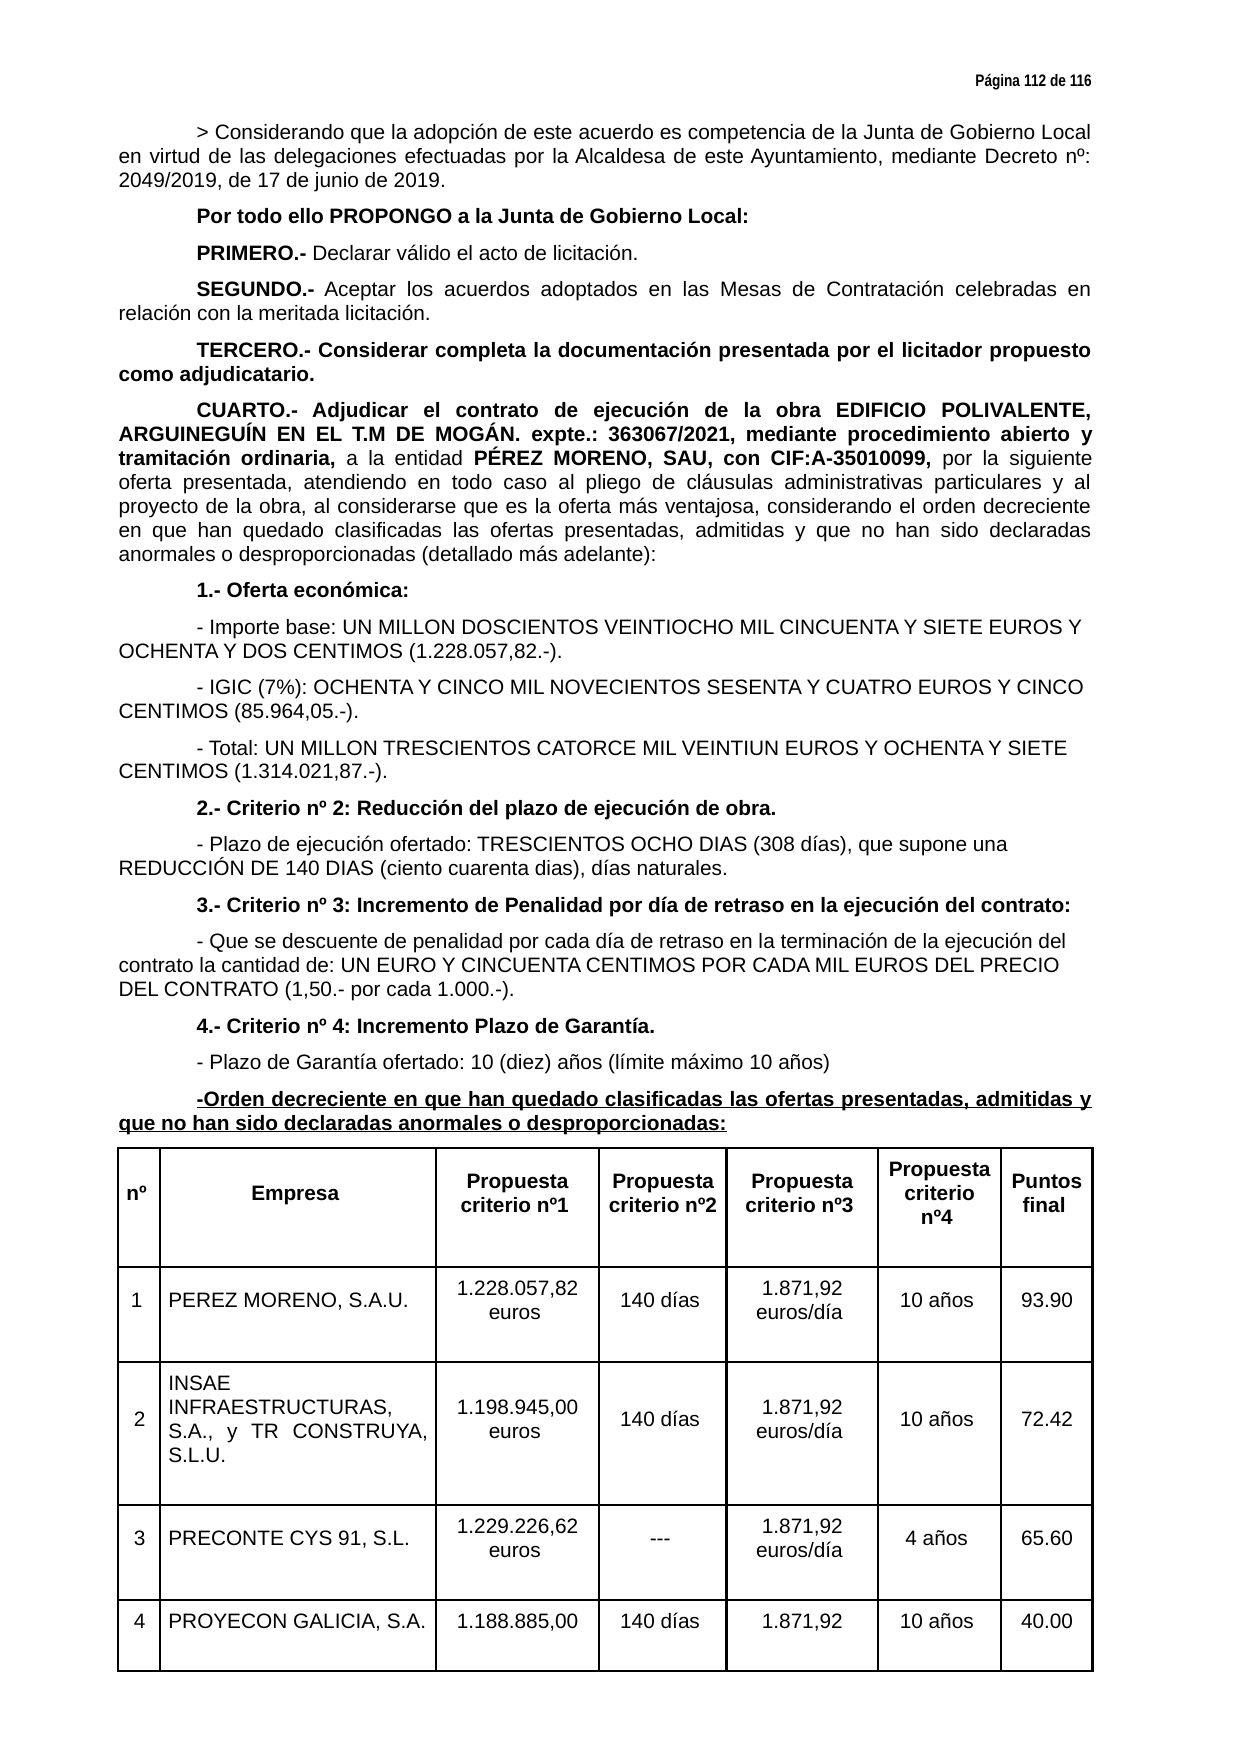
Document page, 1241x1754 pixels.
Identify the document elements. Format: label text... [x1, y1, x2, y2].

table_cell 1.228.057,82 euros [437, 1268, 598, 1361]
text 4.- Criterio nº 4: Incremento Plazo de Garantía. [118, 1013, 1092, 1037]
table_cell INSAE INFRAESTRUCTURAS, S.A., y TR CONSTRUYA, S.L.U. [161, 1363, 435, 1504]
text - Que se descuente de penalidad por cada día de retraso en la terminación de la ejecución del contrato la cantidad de: UN EURO Y CINCUENTA CENTIMOS POR CADA MIL EUROS DEL PRECIO DEL CONTRATO (1,50.- por cada 1.000.-). [118, 929, 1092, 1001]
table_cell 1 [119, 1268, 159, 1361]
text CUARTO.- Adjudicar el contrato de ejecución de la obra EDIFICIO POLIVALENTE, ARGUINEGUÍN EN EL T.M DE MOGÁN. expte.: 363067/2021, mediante procedimiento abierto y tramitación ordinaria, a la entidad PÉREZ MORENO, SAU, con CIF:A-35010099, por la siguiente oferta presentada, atendiendo en todo caso al pliego de cláusulas administrativas particulares y al proyecto de la obra, al considerarse que es la oferta más ventajosa, considerando el orden decreciente en que han quedado clasificadas las ofertas presentadas, admitidas y que no han sido declaradas anormales o desproporcionadas (detallado más adelante): [118, 398, 1092, 566]
table_cell 1.229.226,62 euros [437, 1506, 598, 1599]
table_header Propuesta criterio nº1 [437, 1149, 598, 1266]
table_cell 10 años [879, 1601, 1000, 1670]
table_cell 4 [119, 1601, 159, 1670]
table_cell 1.871,92 euros/día [728, 1506, 877, 1599]
table_cell 72,42 [1002, 1363, 1091, 1504]
table_cell 2 [119, 1363, 159, 1504]
table_cell 93,90 [1002, 1268, 1091, 1361]
table_header nº [119, 1149, 159, 1266]
text PRIMERO.- Declarar válido el acto de licitación. [118, 241, 1092, 264]
table_cell 4 años [879, 1506, 1000, 1599]
text - Plazo de Garantía ofertado: 10 (diez) años (límite máximo 10 años) [118, 1050, 1092, 1074]
table_header Propuesta criterio nº2 [600, 1149, 725, 1266]
text -Orden decreciente en que han quedado clasificadas las ofertas presentadas, admitidas y que no han sido declaradas anormales o desproporcionadas: [118, 1086, 1092, 1134]
table_cell PRECONTE CYS 91, S.L. [161, 1506, 435, 1599]
table_cell 1.871,92 euros/día [728, 1363, 877, 1504]
table_cell 10 años [879, 1268, 1000, 1361]
table_cell PROYECON GALICIA, S.A. [161, 1601, 435, 1670]
table_cell 1.871,92 euros/día [728, 1268, 877, 1361]
table_header Empresa [161, 1149, 435, 1266]
text 1.- Oferta económica: [118, 578, 1092, 602]
table_cell 10 años [879, 1363, 1000, 1504]
text 3.- Criterio nº 3: Incremento de Penalidad por día de retraso en la ejecución del contrato: [118, 893, 1092, 917]
table_cell 1.871,92 [728, 1601, 877, 1670]
text TERCERO.- Considerar completa la documentación presentada por el licitador propuesto como adjudicatario. [118, 337, 1092, 385]
table_cell 40,00 [1002, 1601, 1091, 1670]
table_header Propuesta criterio nº4 [879, 1149, 1000, 1266]
table_cell 1.198.945,00 euros [437, 1363, 598, 1504]
text Por todo ello PROPONGO a la Junta de Gobierno Local: [118, 204, 1092, 228]
text - IGIC (7%): OCHENTA Y CINCO MIL NOVECIENTOS SESENTA Y CUATRO EUROS Y CINCO CENTIMOS (85.964,05.-). [118, 675, 1092, 723]
table_cell 3 [119, 1506, 159, 1599]
text > Considerando que la adopción de este acuerdo es competencia de la Junta de Gobierno Local en virtud de las delegaciones efectuadas por la Alcaldesa de este Ayuntamiento, mediante Decreto nº: 2049/2019, de 17 de junio de 2019. [118, 120, 1092, 192]
table_cell 140 días [600, 1363, 725, 1504]
table_cell 140 días [600, 1268, 725, 1361]
text - Plazo de ejecución ofertado: TRESCIENTOS OCHO DIAS (308 días), que supone una REDUCCIÓN DE 140 DIAS (ciento cuarenta dias), días naturales. [118, 832, 1092, 880]
table_cell 140 días [600, 1601, 725, 1670]
table_header Propuesta criterio nº3 [728, 1149, 877, 1266]
text 2.- Criterio nº 2: Reducción del plazo de ejecución de obra. [118, 796, 1092, 820]
table_cell 1.188.885,00 [437, 1601, 598, 1670]
table_cell --- [600, 1506, 725, 1599]
table_cell PEREZ MORENO, S.A.U. [161, 1268, 435, 1361]
text SEGUNDO.- Aceptar los acuerdos adoptados en las Mesas de Contratación celebradas en relación con la meritada licitación. [118, 277, 1092, 325]
text - Importe base: UN MILLON DOSCIENTOS VEINTIOCHO MIL CINCUENTA Y SIETE EUROS Y OCHENTA Y DOS CENTIMOS (1.228.057,82.-). [118, 614, 1092, 662]
table_cell 65,60 [1002, 1506, 1091, 1599]
text - Total: UN MILLON TRESCIENTOS CATORCE MIL VEINTIUN EUROS Y OCHENTA Y SIETE CENTIMOS (1.314.021,87.-). [118, 735, 1092, 783]
table_header Puntos final [1002, 1149, 1091, 1266]
